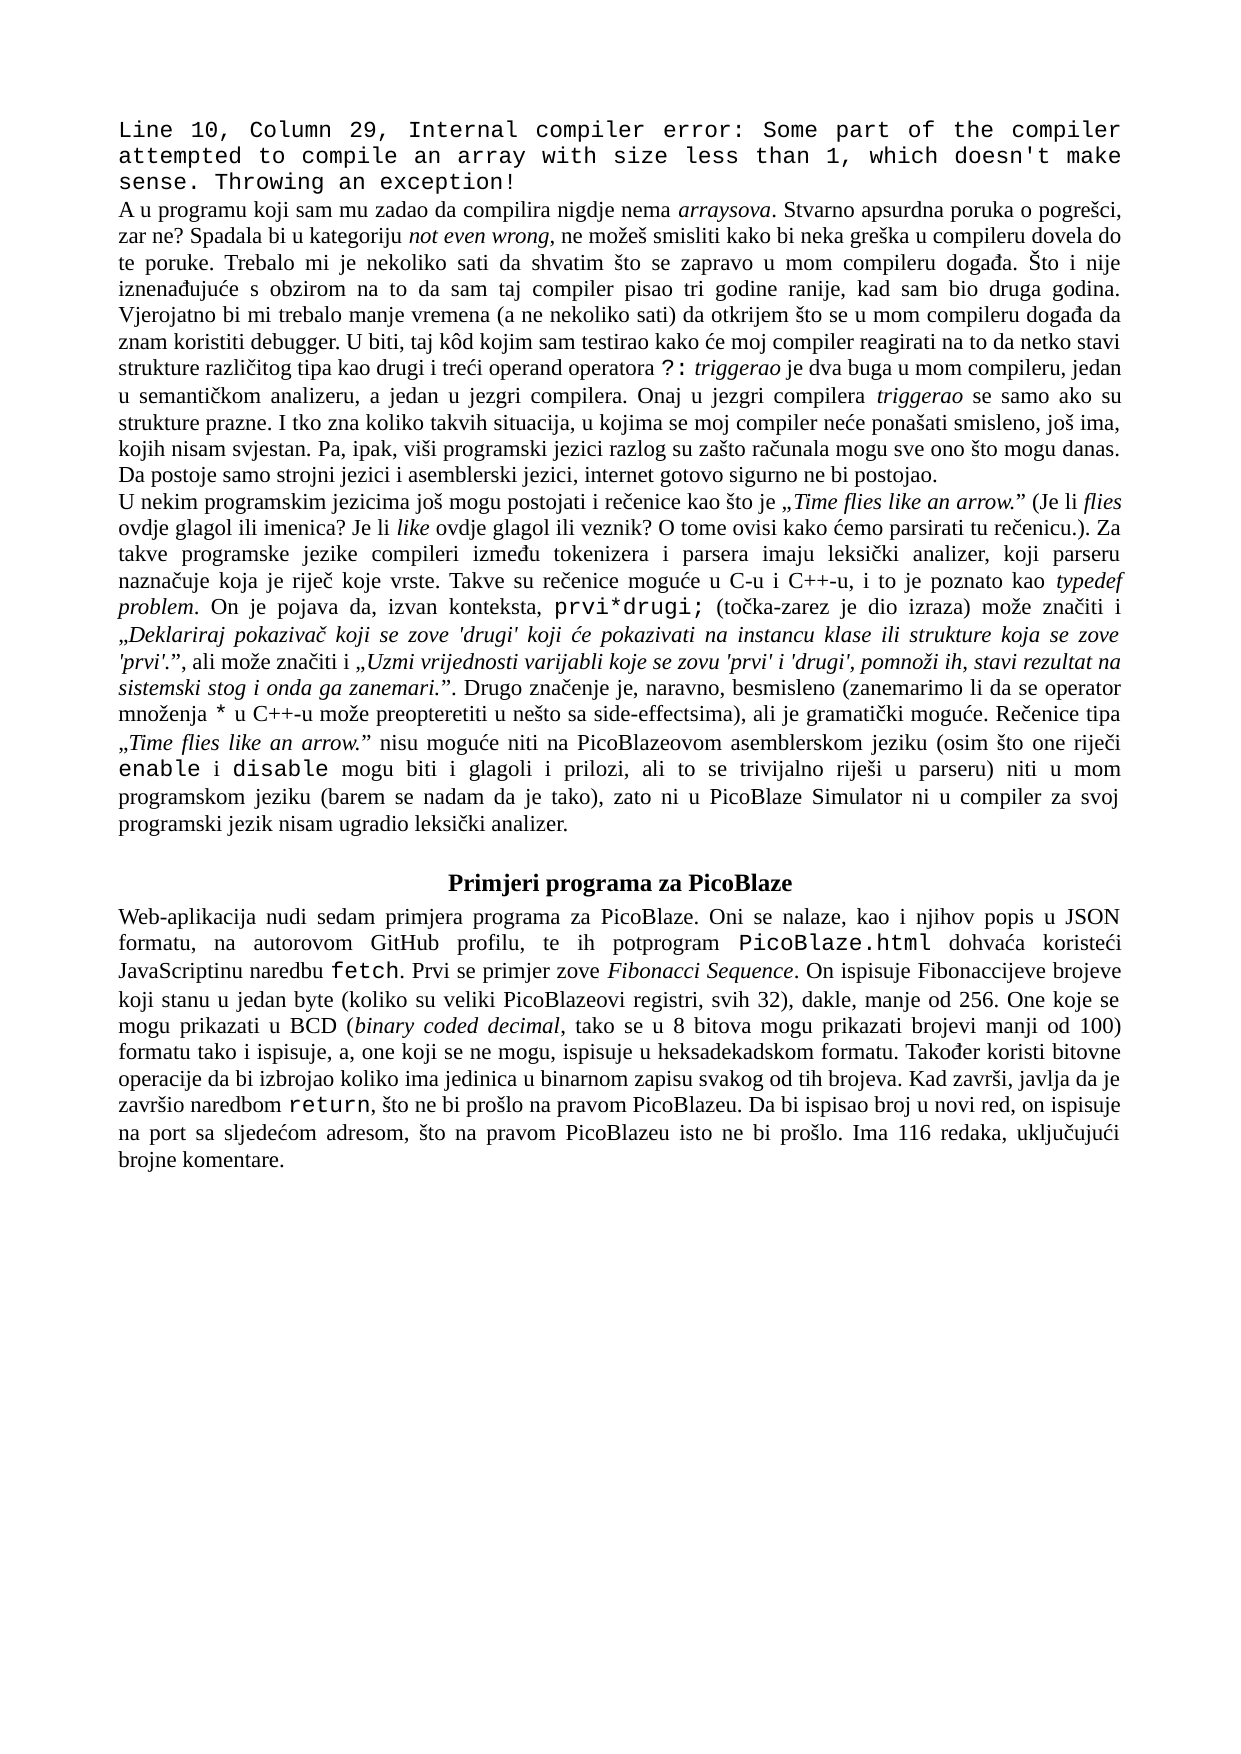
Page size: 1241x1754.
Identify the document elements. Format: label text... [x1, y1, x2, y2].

text A u programu koji sam mu zadao da compilira nigdje nema arraysova. Stvarno apsurdna poruka o pogrešci, zar ne? Spadala bi u kategoriju not even wrong, ne možeš smisliti kako bi neka greška u compileru dovela do te poruke. Trebalo mi je nekoliko sati da shvatim što se zapravo u mom compileru događa. Što i nije iznenađujuće s obzirom na to da sam taj compiler pisao tri godine ranije, kad sam bio druga godina. Vjerojatno bi mi trebalo manje vremena (a ne nekoliko sati) da otkrijem što se u mom compileru događa da znam koristiti debugger. U biti, taj kôd kojim sam testirao kako će moj compiler reagirati na to da netko stavi strukture različitog tipa kao drugi i treći operand operatora ?: triggerao je dva buga u mom compileru, jedan u semantičkom analizeru, a jedan u jezgri compilera. Onaj u jezgri compilera triggerao se samo ako su strukture prazne. I tko zna koliko takvih situacija, u kojima se moj compiler neće ponašati smisleno, još ima, kojih nisam svjestan. Pa, ipak, viši programski jezici razlog su zašto računala mogu sve ono što mogu danas. Da postoje samo strojni jezici i asemblerski jezici, internet gotovo sigurno ne bi postojao. [118, 196, 1122, 488]
text Web-aplikacija nudi sedam primjera programa za PicoBlaze. Oni se nalaze, kao i njihov popis u JSON formatu, na autorovom GitHub profilu, te ih potprogram PicoBlaze.html dohvaća koristeći JavaScriptinu naredbu fetch. Prvi se primjer zove Fibonacci Sequence. On ispisuje Fibonaccijeve brojeve koji stanu u jedan byte (koliko su veliki PicoBlazeovi registri, svih 32), dakle, manje od 256. One koje se mogu prikazati u BCD (binary coded decimal, tako se u 8 bitova mogu prikazati brojevi manji od 100) formatu tako i ispisuje, a, one koji se ne mogu, ispisuje u heksadekadskom formatu. Također koristi bitovne operacije da bi izbrojao koliko ima jedinica u binarnom zapisu svakog od tih brojeva. Kad završi, javlja da je završio naredbom return, što ne bi prošlo na pravom PicoBlazeu. Da bi ispisao broj u novi red, on ispisuje na port sa sljedećom adresom, što na pravom PicoBlazeu isto ne bi prošlo. Ima 116 redaka, uključujući brojne komentare. [118, 903, 1122, 1172]
text Line 10, Column 29, Internal compiler error: Some part of the compiler attempted to compile an array with size less than 1, which doesn't make sense. Throwing an exception! [118, 118, 1122, 196]
text U nekim programskim jezicima još mogu postojati i rečenice kao što je „Time flies like an arrow.” (Je li flies ovdje glagol ili imenica? Je li like ovdje glagol ili veznik? O tome ovisi kako ćemo parsirati tu rečenicu.). Za takve programske jezike compileri između tokenizera i parsera imaju leksički analizer, koji parseru naznačuje koja je riječ koje vrste. Takve su rečenice moguće u C-u i C++-u, i to je poznato kao typedef problem. On je pojava da, izvan konteksta, prvi*drugi; (točka-zarez je dio izraza) može značiti i „Deklariraj pokazivač koji se zove 'drugi' koji će pokazivati na instancu klase ili strukture koja se zove 'prvi'.”, ali može značiti i „Uzmi vrijednosti varijabli koje se zovu 'prvi' i 'drugi', pomnoži ih, stavi rezultat na sistemski stog i onda ga zanemari.”. Drugo značenje je, naravno, besmisleno (zanemarimo li da se operator množenja * u C++-u može preopteretiti u nešto sa side-effectsima), ali je gramatički moguće. Rečenice tipa „Time flies like an arrow.” nisu moguće niti na PicoBlazeovom asemblerskom jeziku (osim što one riječi enable i disable mogu biti i glagoli i prilozi, ali to se trivijalno riješi u parseru) niti u mom programskom jeziku (barem se nadam da je tako), zato ni u PicoBlaze Simulator ni u compiler za svoj programski jezik nisam ugradio leksički analizer. [118, 488, 1122, 836]
text Primjeri programa za PicoBlaze [118, 868, 1122, 897]
